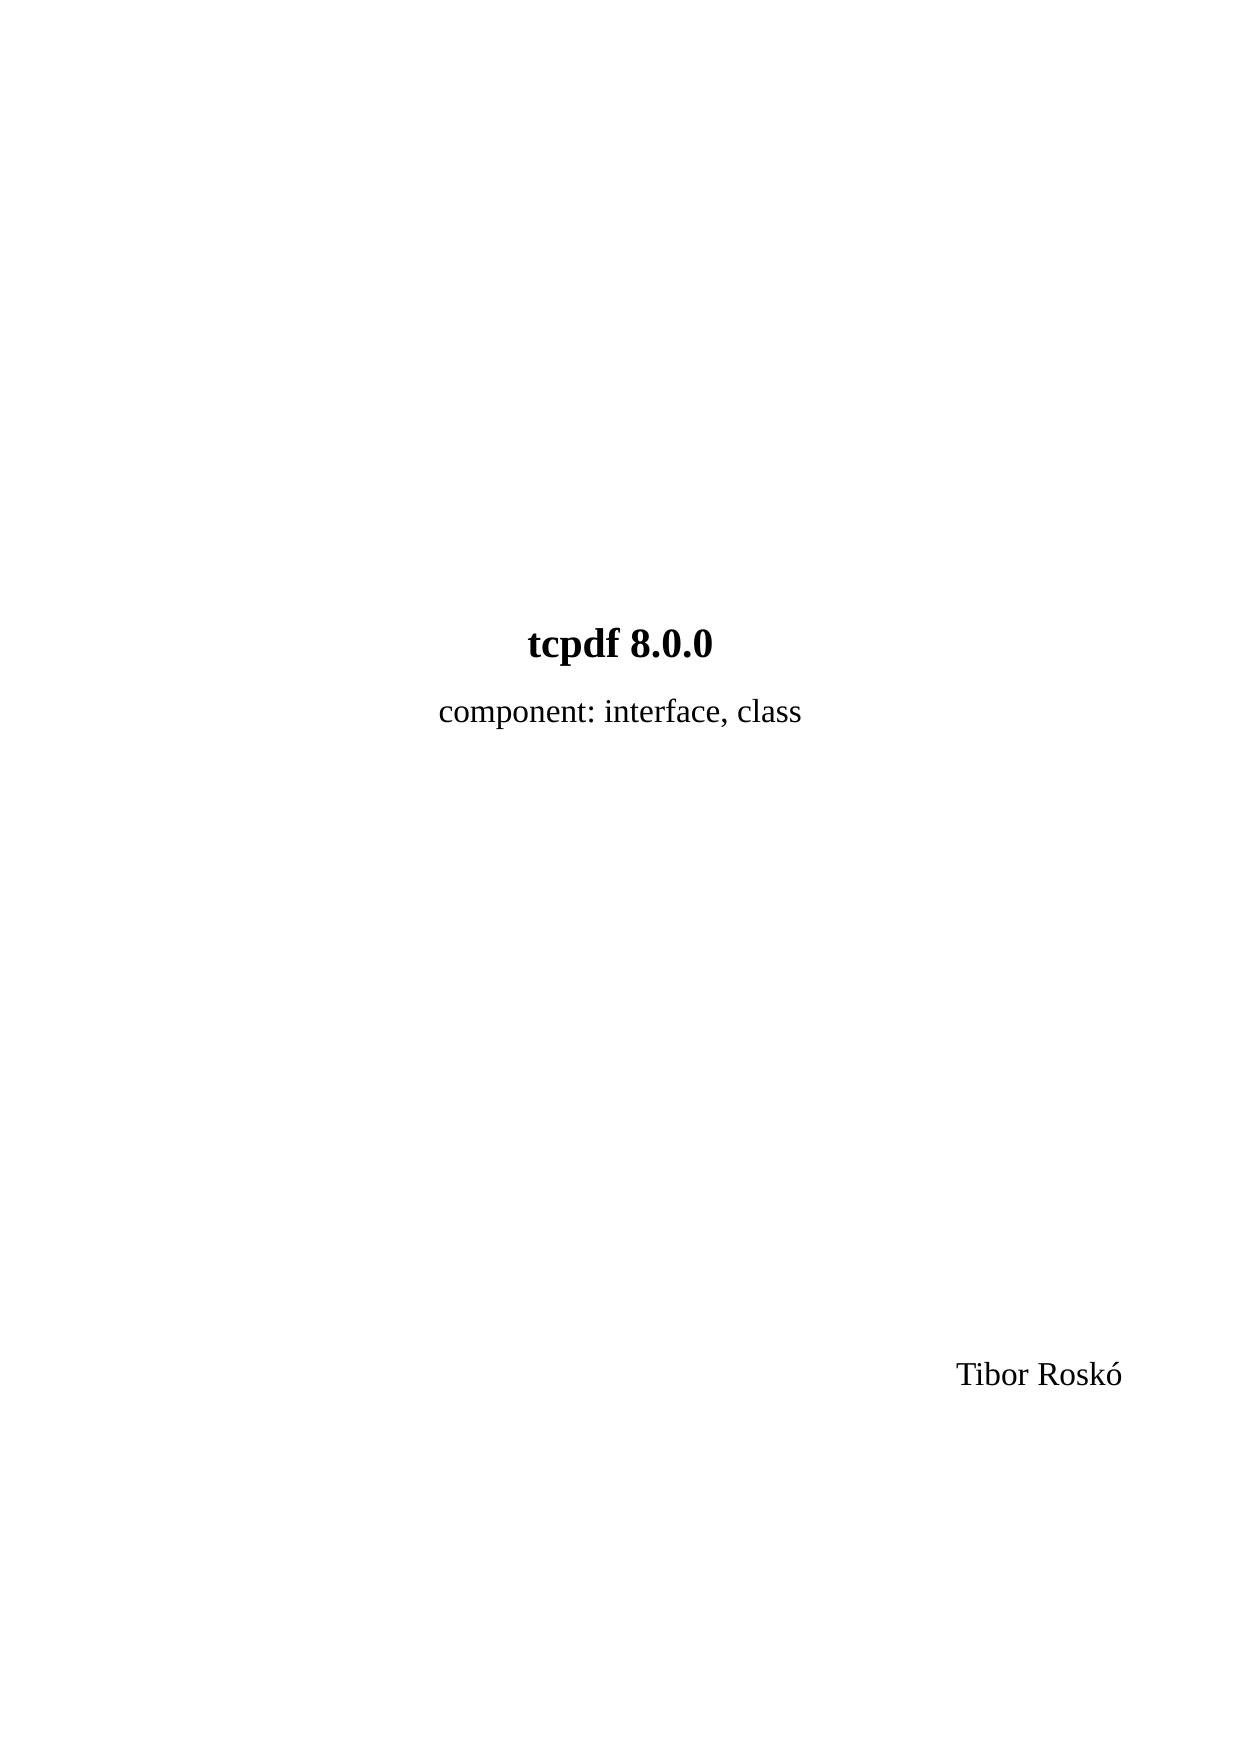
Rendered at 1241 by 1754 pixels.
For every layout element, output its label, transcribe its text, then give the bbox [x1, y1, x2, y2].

text tcpdf 8.0.0 [118, 618, 1122, 666]
text Tibor Roskó [118, 1354, 1122, 1393]
text component: interface, class [118, 691, 1122, 729]
